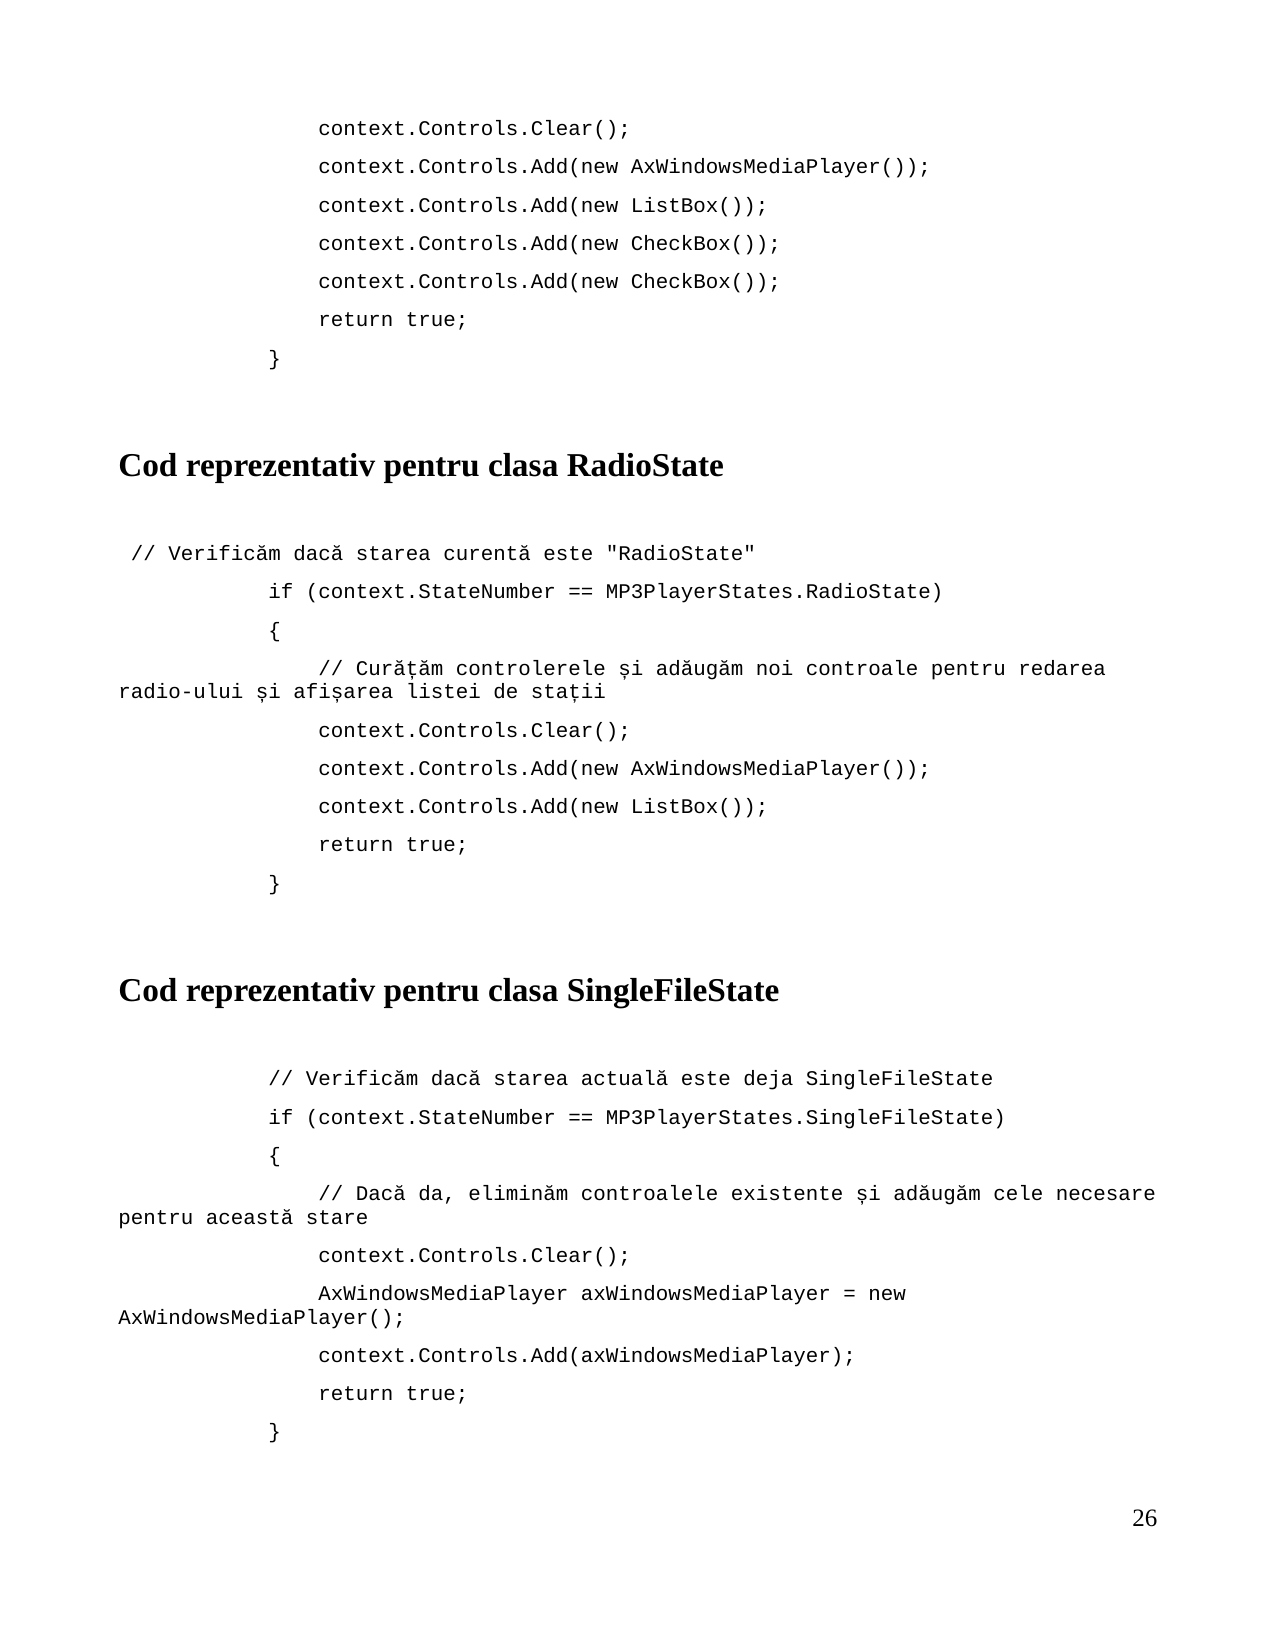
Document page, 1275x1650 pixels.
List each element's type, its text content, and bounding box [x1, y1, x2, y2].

text context.Controls.Add(new AxWindowsMediaPlayer()); [118, 758, 1157, 782]
text AxWindowsMediaPlayer axWindowsMediaPlayer = new AxWindowsMediaPlayer(); [118, 1283, 1157, 1331]
text if (context.StateNumber == MP3PlayerStates.RadioState) [118, 581, 1157, 605]
text context.Controls.Add(new ListBox()); [118, 194, 1157, 218]
text context.Controls.Clear(); [118, 118, 1157, 142]
text } [118, 1422, 1157, 1445]
text // Verificăm dacă starea actuală este deja SingleFileState [118, 1068, 1157, 1092]
subtitle Cod reprezentativ pentru clasa RadioState [118, 445, 1157, 483]
text context.Controls.Add(axWindowsMediaPlayer); [118, 1345, 1157, 1369]
text { [118, 620, 1157, 643]
text context.Controls.Add(new CheckBox()); [118, 271, 1157, 295]
text // Verificăm dacă starea curentă este "RadioState" [118, 543, 1157, 567]
text context.Controls.Add(new ListBox()); [118, 796, 1157, 820]
text // Dacă da, eliminăm controalele existente și adăugăm cele necesare pentru această stare [118, 1183, 1157, 1230]
text context.Controls.Add(new CheckBox()); [118, 233, 1157, 256]
text return true; [118, 1383, 1157, 1407]
text } [118, 873, 1157, 896]
text return true; [118, 309, 1157, 333]
text context.Controls.Clear(); [118, 720, 1157, 743]
text // Curățăm controlerele și adăugăm noi controale pentru redarea radio-ului și afișarea listei de stații [118, 658, 1157, 705]
text } [118, 347, 1157, 371]
text return true; [118, 834, 1157, 858]
text if (context.StateNumber == MP3PlayerStates.SingleFileState) [118, 1107, 1157, 1130]
text { [118, 1145, 1157, 1168]
text context.Controls.Add(new AxWindowsMediaPlayer()); [118, 156, 1157, 180]
text context.Controls.Clear(); [118, 1245, 1157, 1269]
subtitle Cod reprezentativ pentru clasa SingleFileState [118, 970, 1157, 1008]
